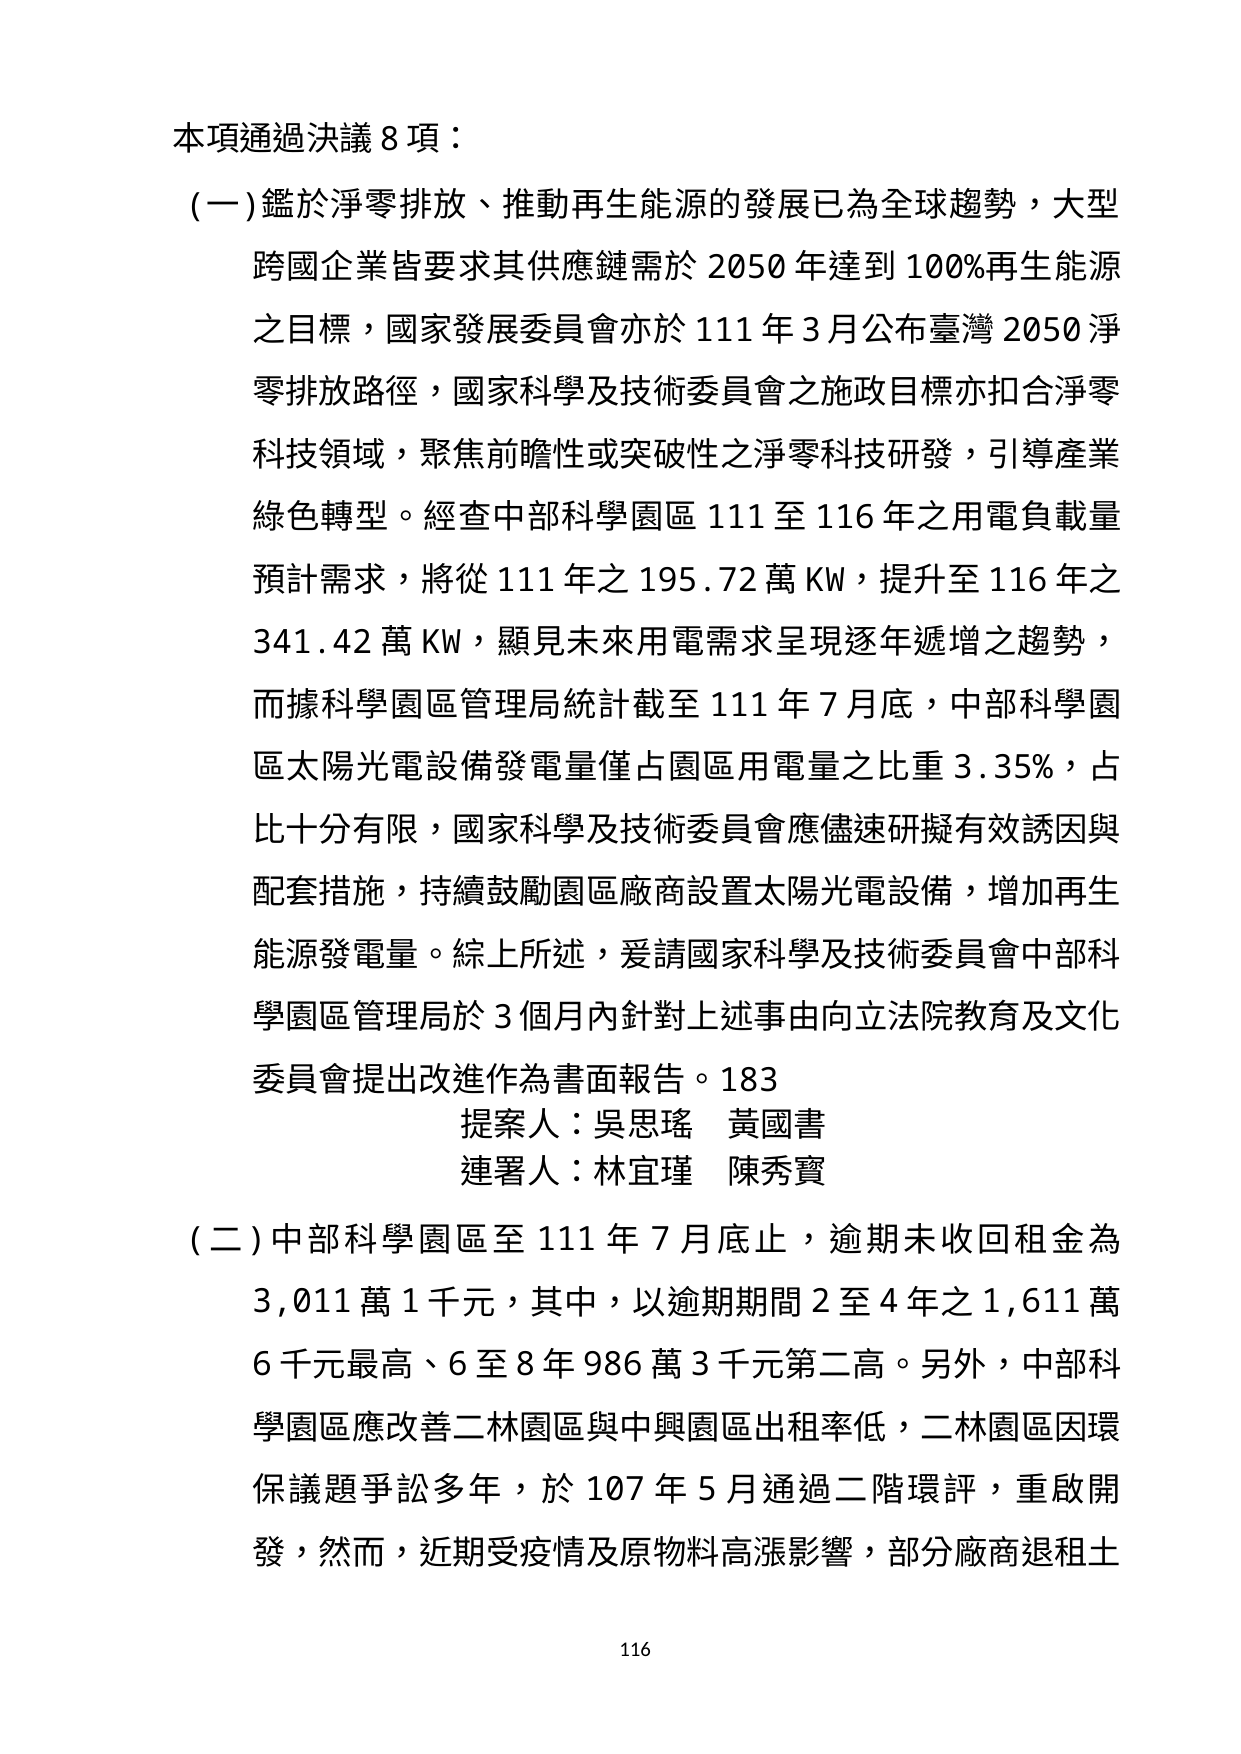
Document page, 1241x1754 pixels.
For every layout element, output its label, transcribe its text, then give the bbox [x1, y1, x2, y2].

text (二)中部科學園區至111年7月底止，逾期未收回租金為3,011萬1千元，其中，以逾期期間2至4年之1,611萬6千元最高、6至8年986萬3千元第二高。另外，中部科學園區應改善二林園區與中興園區出租率低，二林園區因環保議題爭訟多年，於107年5月通過二階環評，重啟開發，然而，近期受疫情及原物料高漲影響，部分廠商退租土 [185, 1206, 1122, 1581]
text (一)鑑於淨零排放、推動再生能源的發展已為全球趨勢，大型跨國企業皆要求其供應鏈需於2050年達到100%再生能源之目標，國家發展委員會亦於111年3月公布臺灣2050淨零排放路徑，國家科學及技術委員會之施政目標亦扣合淨零科技領域，聚焦前瞻性或突破性之淨零科技研發，引導產業綠色轉型。經查中部科學園區111至116年之用電負載量預計需求，將從111年之195.72萬KW，提升至116年之341.42萬KW，顯見未來用電需求呈現逐年遞增之趨勢，而據科學園區管理局統計截至111年7月底，中部科學園區太陽光電設備發電量僅占園區用電量之比重3.35%，占比十分有限，國家科學及技術委員會應儘速研擬有效誘因與配套措施，持續鼓勵園區廠商設置太陽光電設備，增加再生能源發電量。綜上所述，爰請國家科學及技術委員會中部科學園區管理局於3個月內針對上述事由向立法院教育及文化委員會提出改進作為書面報告。183 [185, 160, 1122, 1098]
text 連署人：林宜瑾 陳秀寳 [460, 1146, 1122, 1193]
text 本項通過決議8項： [173, 112, 1122, 160]
text 提案人：吳思瑤 黃國書 [460, 1098, 1122, 1146]
